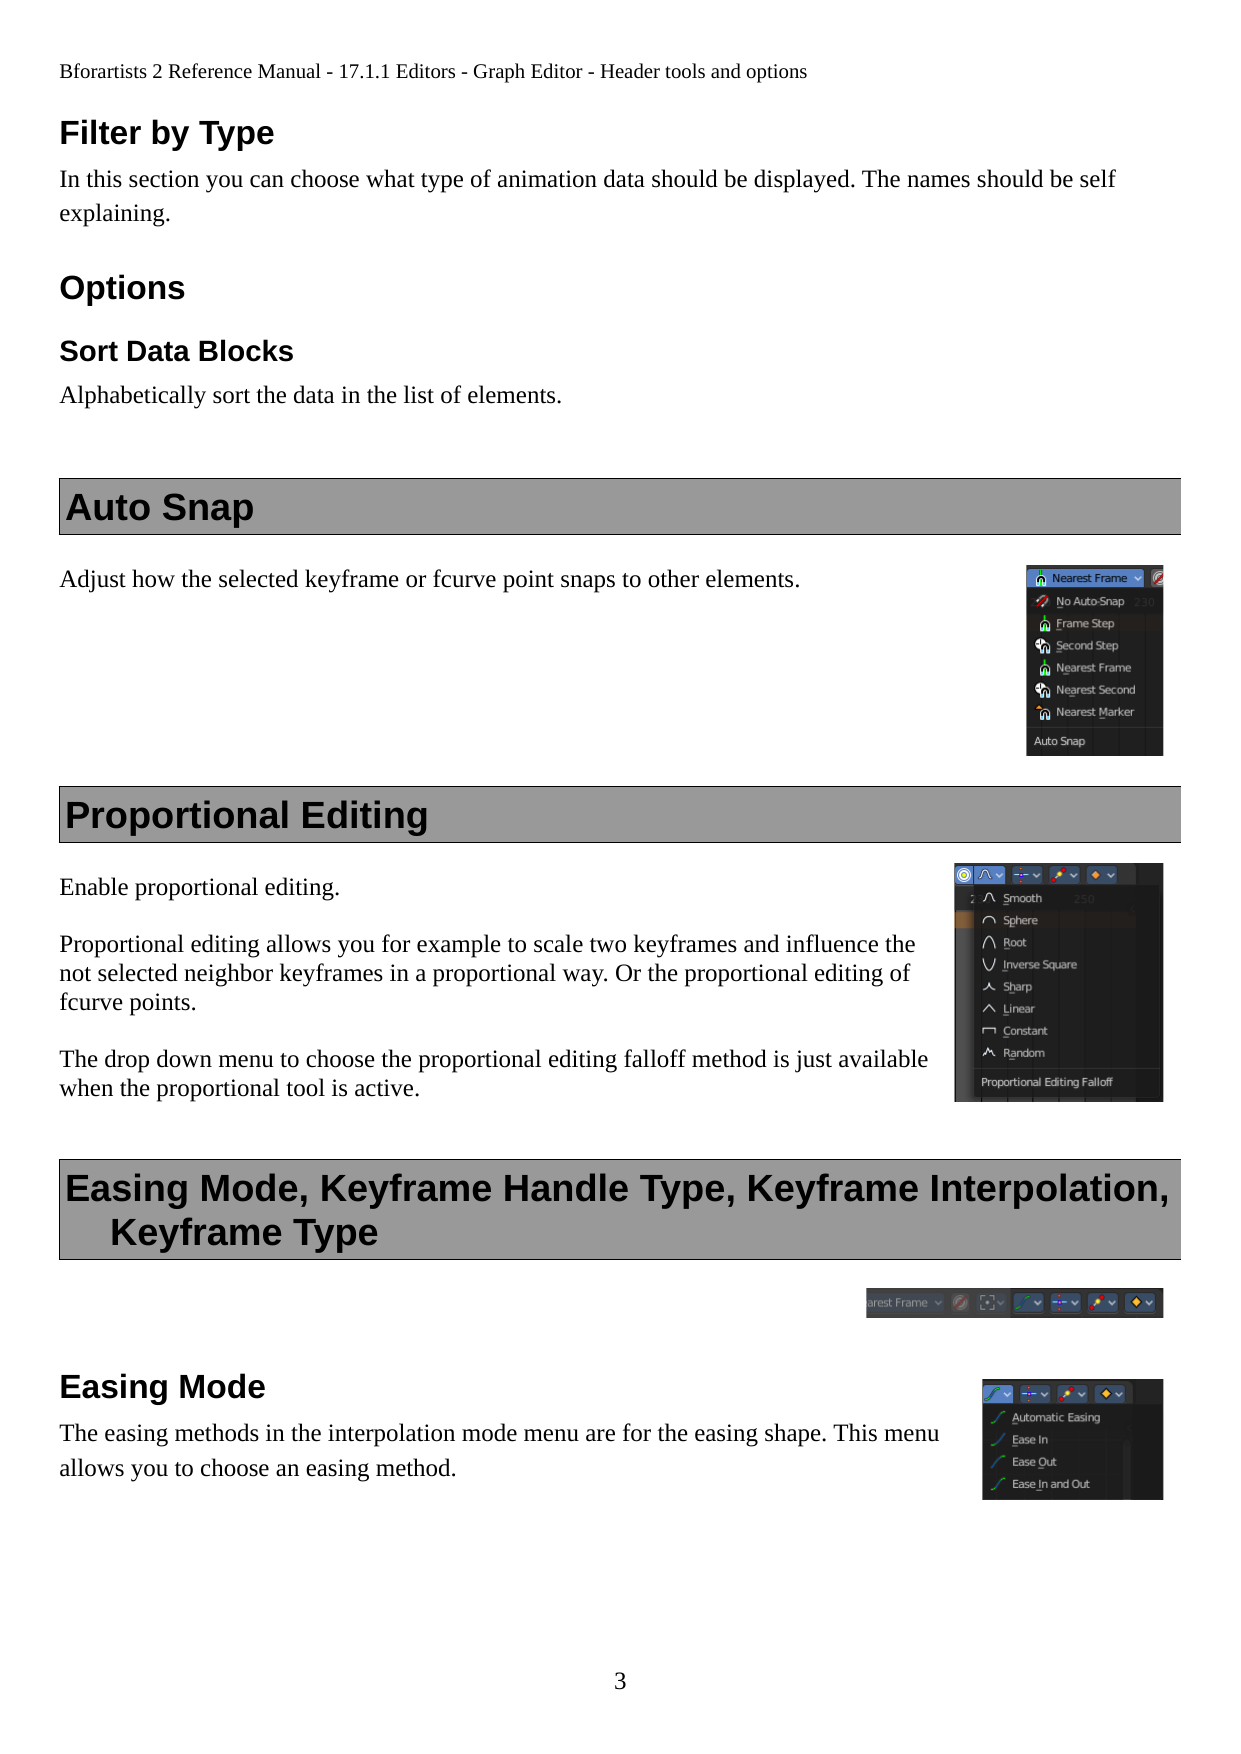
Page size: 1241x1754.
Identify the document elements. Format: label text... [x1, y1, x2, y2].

text The drop down menu to choose the proportional editing falloff method is just available when the proportional tool is active. [59, 1044, 954, 1102]
subtitle Sort Data Blocks [59, 334, 1181, 368]
text In this section you can choose what type of animation data should be displayed. The names should be self explaining. [59, 164, 1181, 227]
text Proportional editing allows you for example to scale two keyframes and influence the not selected neighbor keyframes in a proportional way. Or the proportional editing of fcurve points. [59, 929, 954, 1015]
picture [982, 1379, 1164, 1500]
table_header Auto Snap [60, 479, 1181, 534]
text The easing methods in the interpolation mode menu are for the easing shape. This menu allows you to choose an easing method. [59, 1418, 982, 1481]
text Enable proportional editing. [59, 872, 954, 900]
table_header Proportional Editing [60, 787, 1181, 842]
picture [866, 1288, 1164, 1318]
picture [954, 863, 1164, 1102]
text Adjust how the selected keyframe or fcurve point snaps to other elements. [59, 564, 1181, 593]
text Alphabetically sort the data in the list of elements. [59, 380, 1181, 409]
subtitle Easing Mode [59, 1367, 1181, 1406]
picture [1026, 565, 1164, 756]
subtitle Options [59, 268, 1181, 307]
subtitle Filter by Type [59, 113, 1181, 151]
table_header Easing Mode, Keyframe Handle Type, Keyframe Interpolation, Keyframe Type [60, 1160, 1181, 1259]
